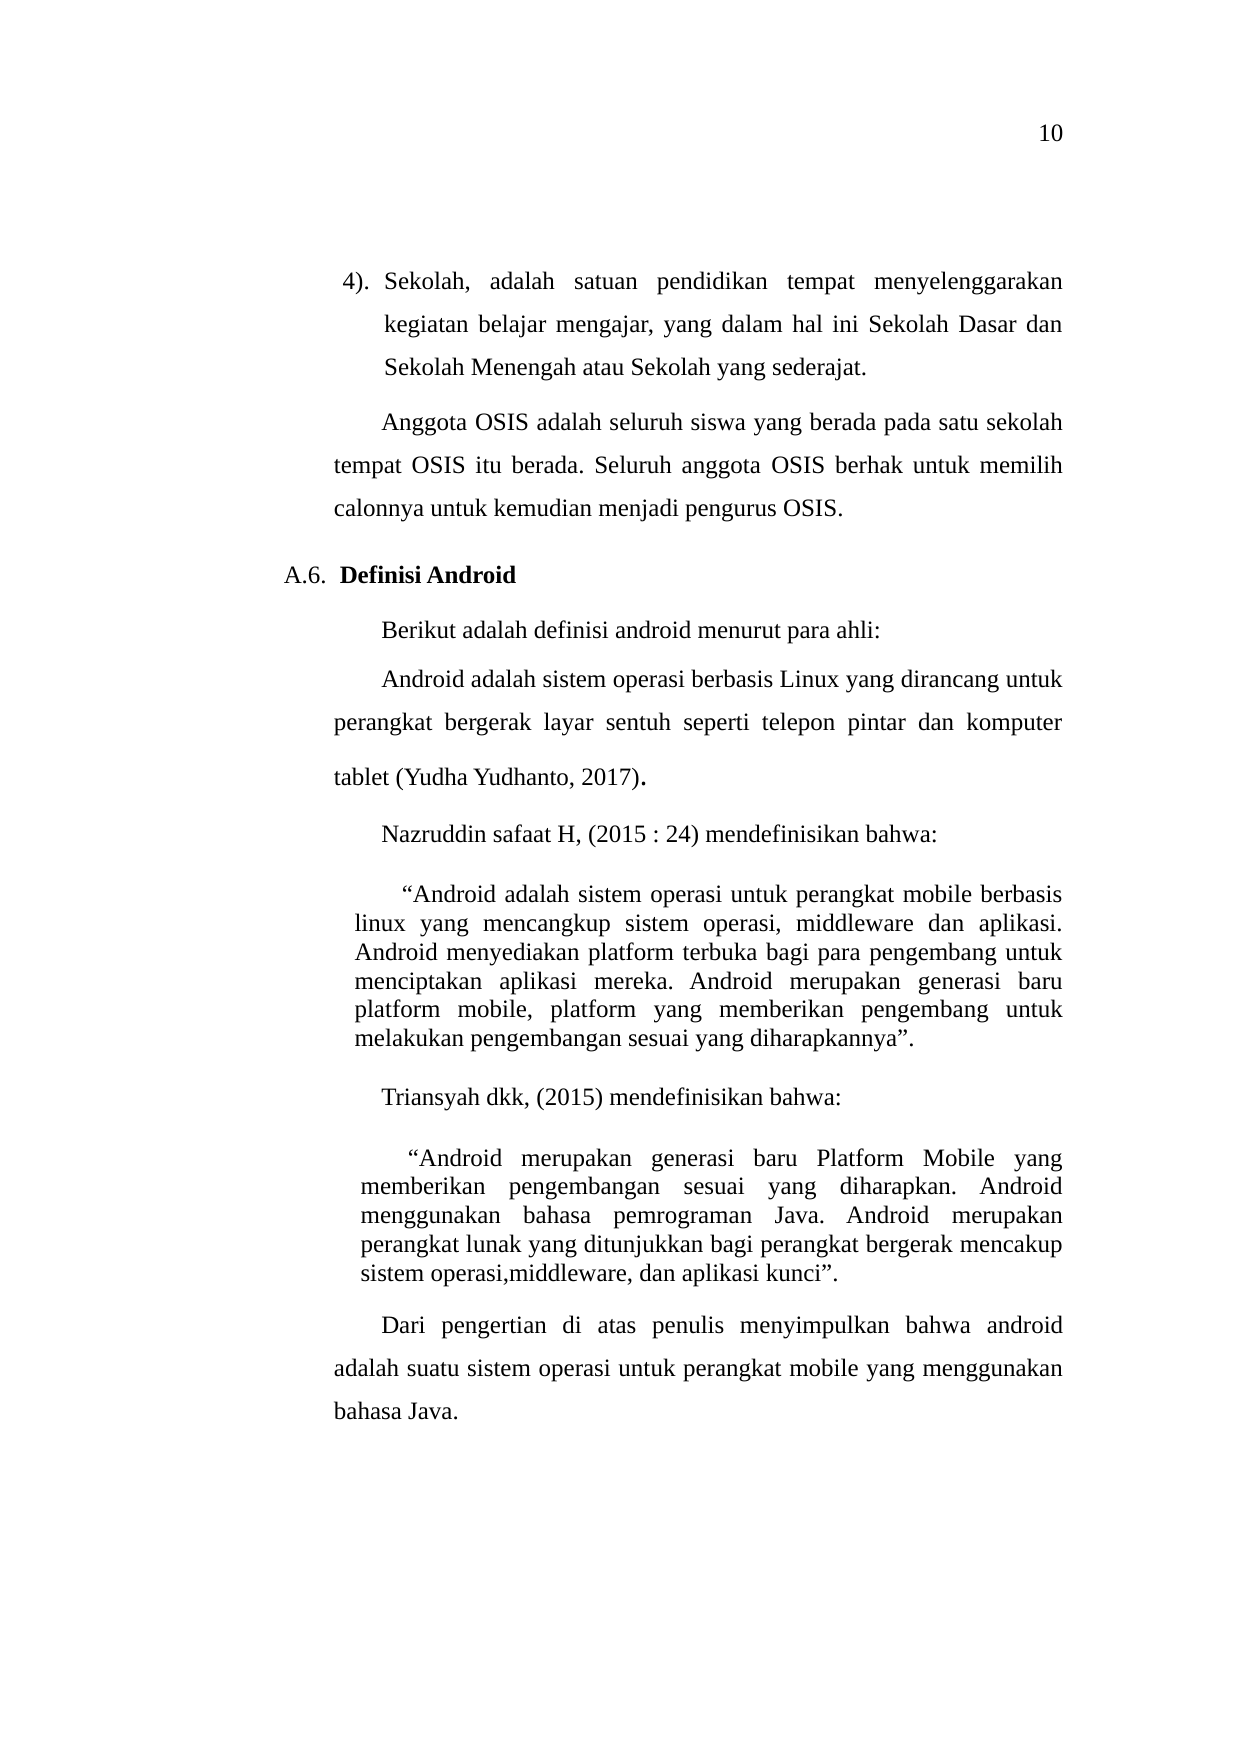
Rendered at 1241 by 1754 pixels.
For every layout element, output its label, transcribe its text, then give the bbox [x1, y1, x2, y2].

text “Android merupakan generasi baru Platform Mobile yang memberikan pengembangan sesuai yang diharapkan. Android menggunakan bahasa pemrograman Java. Android merupakan perangkat lunak yang ditunjukkan bagi perangkat bergerak mencakup sistem operasi,middleware, dan aplikasi kunci”. [360, 1143, 1063, 1286]
text Triansyah dkk, (2015) mendefinisikan bahwa: [334, 1082, 1063, 1111]
list Sekolah, adalah satuan pendidikan tempat menyelenggarakan kegiatan belajar mengajar, yang dalam hal ini Sekolah Dasar dan Sekolah Menengah atau Sekolah yang sederajat. [342, 266, 1063, 381]
text Nazruddin safaat H, (2015 : 24) mendefinisikan bahwa: [334, 819, 1063, 847]
list Definisi Android [266, 560, 1063, 589]
text Berikut adalah definisi android menurut para ahli: [334, 615, 1063, 644]
text Android adalah sistem operasi berbasis Linux yang dirancang untuk perangkat bergerak layar sentuh seperti telepon pintar dan komputer tablet (Yudha Yudhanto, 2017). [334, 664, 1063, 793]
text Dari pengertian di atas penulis menyimpulkan bahwa android adalah suatu sistem operasi untuk perangkat mobile yang menggunakan bahasa Java. [334, 1310, 1063, 1425]
text “Android adalah sistem operasi untuk perangkat mobile berbasis linux yang mencangkup sistem operasi, middleware dan aplikasi. Android menyediakan platform terbuka bagi para pengembang untuk menciptakan aplikasi mereka. Android merupakan generasi baru platform mobile, platform yang memberikan pengembang untuk melakukan pengembangan sesuai yang diharapkannya”. [354, 879, 1063, 1052]
text Anggota OSIS adalah seluruh siswa yang berada pada satu sekolah tempat OSIS itu berada. Seluruh anggota OSIS berhak untuk memilih calonnya untuk kemudian menjadi pengurus OSIS. [334, 407, 1063, 522]
